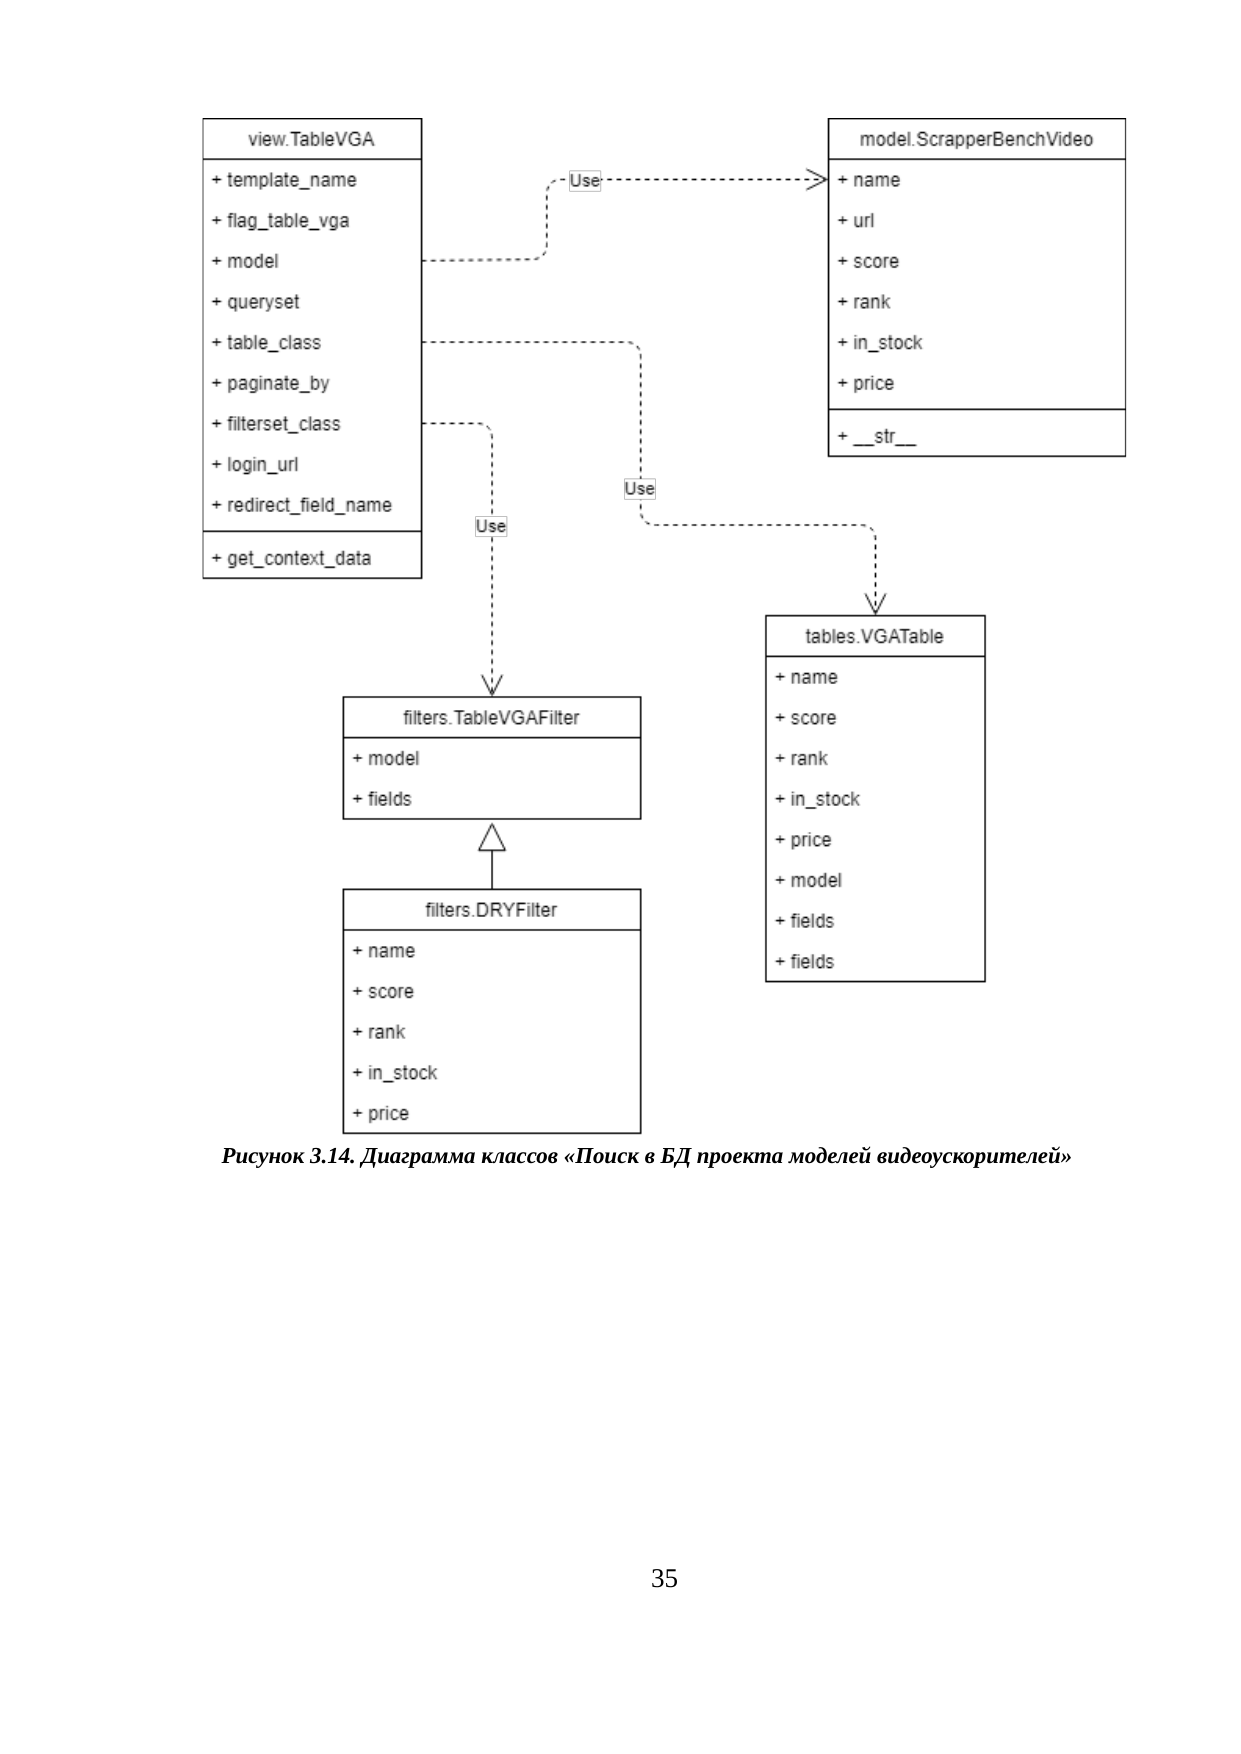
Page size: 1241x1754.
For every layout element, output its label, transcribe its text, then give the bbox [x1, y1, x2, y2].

text Рисунок 3.14. Диаграмма классов «Поиск в БД проекта моделей видеоускорителей» [148, 1139, 1181, 1169]
picture [202, 118, 1127, 1139]
